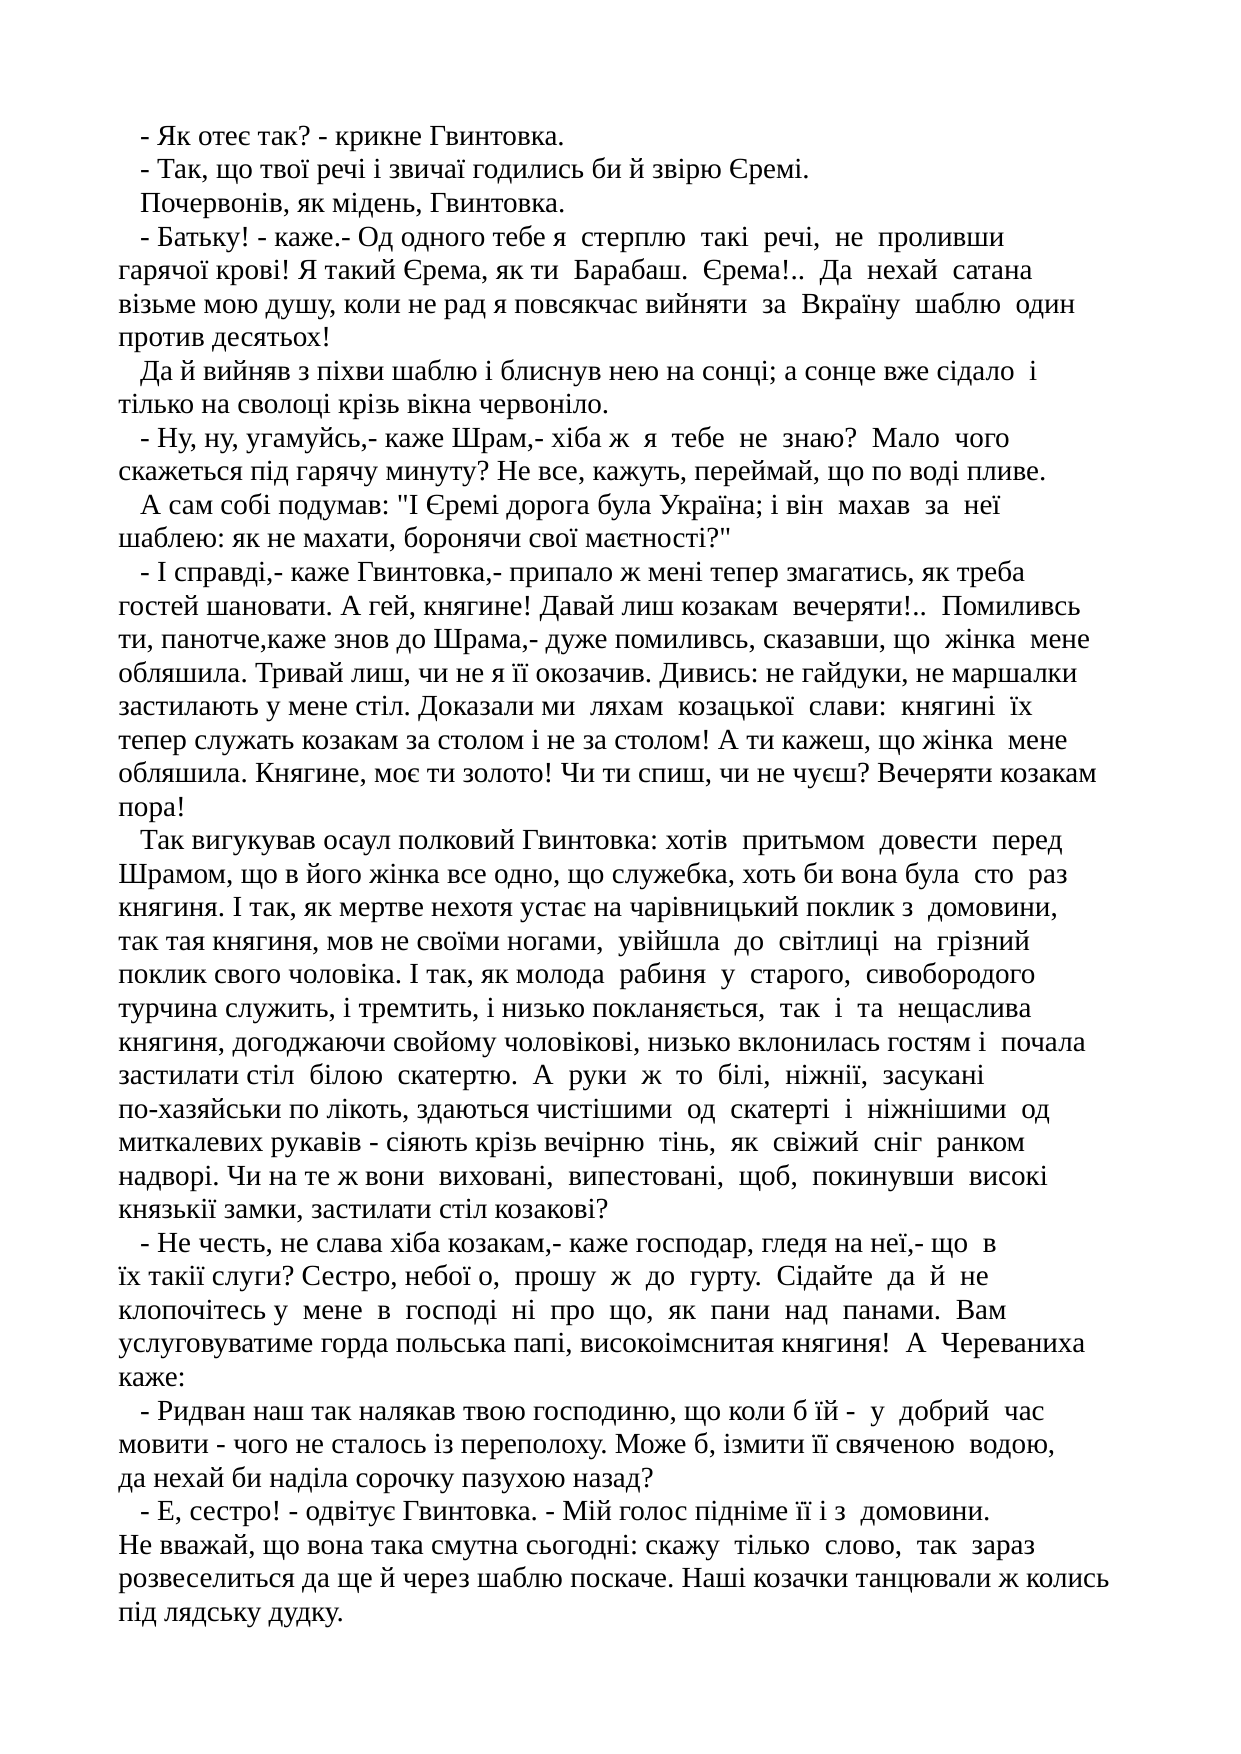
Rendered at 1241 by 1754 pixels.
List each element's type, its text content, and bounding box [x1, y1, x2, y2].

text да нехай би надiла сорочку пазухою назад? [118, 1460, 1122, 1493]
text каже: [118, 1359, 1122, 1393]
text Не вважай, що вона така смутна сьогоднi: скажу тiлько слово, так зараз [118, 1527, 1122, 1560]
text - Батьку! - каже.- Од одного тебе я стерплю такi речi, не проливши [118, 219, 1122, 252]
text гостей шановати. А гей, княгине! Давай лиш козакам вечеряти!.. Помиливсь [118, 588, 1122, 621]
text гарячої кровi! Я такий Єрема, як ти Барабаш. Єрема!.. Да нехай сатана [118, 252, 1122, 286]
text по-хазяйськи по лiкоть, здаються чистiшими од скатертi i нiжнiшими од [118, 1091, 1122, 1124]
text розвеселиться да ще й через шаблю поскаче. Нашi козачки танцювали ж колись [118, 1560, 1122, 1594]
text против десятьох! [118, 319, 1122, 353]
text Шрамом, що в його жiнка все одно, що служебка, хоть би вона була сто раз [118, 856, 1122, 889]
text - Так, що твої речi i звичаї годились би й звiрю Єремi. [118, 152, 1122, 185]
text так тая княгиня, мов не своїми ногами, увiйшла до свiтлицi на грiзний [118, 923, 1122, 957]
text князькiї замки, застилати стiл козаковi? [118, 1191, 1122, 1225]
text їх такiї слуги? Сестро, небої о, прошу ж до гурту. Сiдайте да й не [118, 1258, 1122, 1292]
text - I справдi,- каже Гвинтовка,- припало ж менi тепер змагатись, як треба [118, 554, 1122, 588]
text - Ну, ну, угамуйсь,- каже Шрам,- хiба ж я тебе не знаю? Мало чого [118, 420, 1122, 453]
text - Е, сестро! - одвiтує Гвинтовка. - Мiй голос пiднiме її i з домовини. [118, 1493, 1122, 1527]
text княгиня. I так, як мертве нехотя устає на чарiвницький поклик з домовини, [118, 889, 1122, 923]
text княгиня, догоджаючи свойому чоловiковi, низько вклонилась гостям i почала [118, 1024, 1122, 1057]
text - Як отеє так? - крикне Гвинтовка. [118, 118, 1122, 152]
text мовити - чого не сталось iз переполоху. Може б, iзмити її свяченою водою, [118, 1426, 1122, 1460]
text надворi. Чи на те ж вони вихованi, випестованi, щоб, покинувши високi [118, 1158, 1122, 1191]
text ти, панотче,каже знов до Шрама,- дуже помиливсь, сказавши, що жiнка мене [118, 621, 1122, 655]
text А сам собi подумав: "I Єремi дорога була Україна; i вiн махав за неї [118, 487, 1122, 521]
text скажеться пiд гарячу минуту? Не все, кажуть, переймай, що по водi пливе. [118, 453, 1122, 487]
text клопочiтесь у мене в господi нi про що, як пани над панами. Вам [118, 1292, 1122, 1326]
text - Ридван наш так налякав твою господиню, що коли б їй - у добрий час [118, 1393, 1122, 1426]
text шаблею: як не махати, боронячи свої маєтностi?" [118, 521, 1122, 554]
text пiд лядську дудку. [118, 1594, 1122, 1627]
text Так вигукував осаул полковий Гвинтовка: хотiв притьмом довести перед [118, 822, 1122, 856]
text миткалевих рукавiв - сiяють крiзь вечiрню тiнь, як свiжий снiг ранком [118, 1124, 1122, 1158]
text турчина служить, i тремтить, i низько покланяється, так i та нещаслива [118, 990, 1122, 1024]
text застилати стiл бiлою скатертю. А руки ж то бiлi, нiжнiї, засуканi [118, 1057, 1122, 1091]
text обляшила. Тривай лиш, чи не я її окозачив. Дивись: не гайдуки, не маршалки [118, 655, 1122, 688]
text тiлько на сволоцi крiзь вiкна червонiло. [118, 386, 1122, 420]
text застилають у мене стiл. Доказали ми ляхам козацької слави: княгинi їх [118, 688, 1122, 722]
text услуговуватиме горда польська папi, високоiмснитая княгиня! А Череваниха [118, 1326, 1122, 1359]
text Да й вийняв з пiхви шаблю i блиснув нею на сонцi; а сонце вже сiдало i [118, 353, 1122, 386]
text обляшила. Княгине, моє ти золото! Чи ти спиш, чи не чуєш? Вечеряти козакам [118, 755, 1122, 789]
text вiзьме мою душу, коли не рад я повсякчас вийняти за Вкраїну шаблю один [118, 286, 1122, 319]
text - Не честь, не слава хiба козакам,- каже господар, гледя на неї,- що в [118, 1225, 1122, 1258]
text поклик свого чоловiка. I так, як молода рабиня у старого, сивобородого [118, 957, 1122, 990]
text Почервонiв, як мiдень, Гвинтовка. [118, 185, 1122, 219]
text тепер служать козакам за столом i не за столом! А ти кажеш, що жiнка мене [118, 722, 1122, 755]
text пора! [118, 789, 1122, 822]
